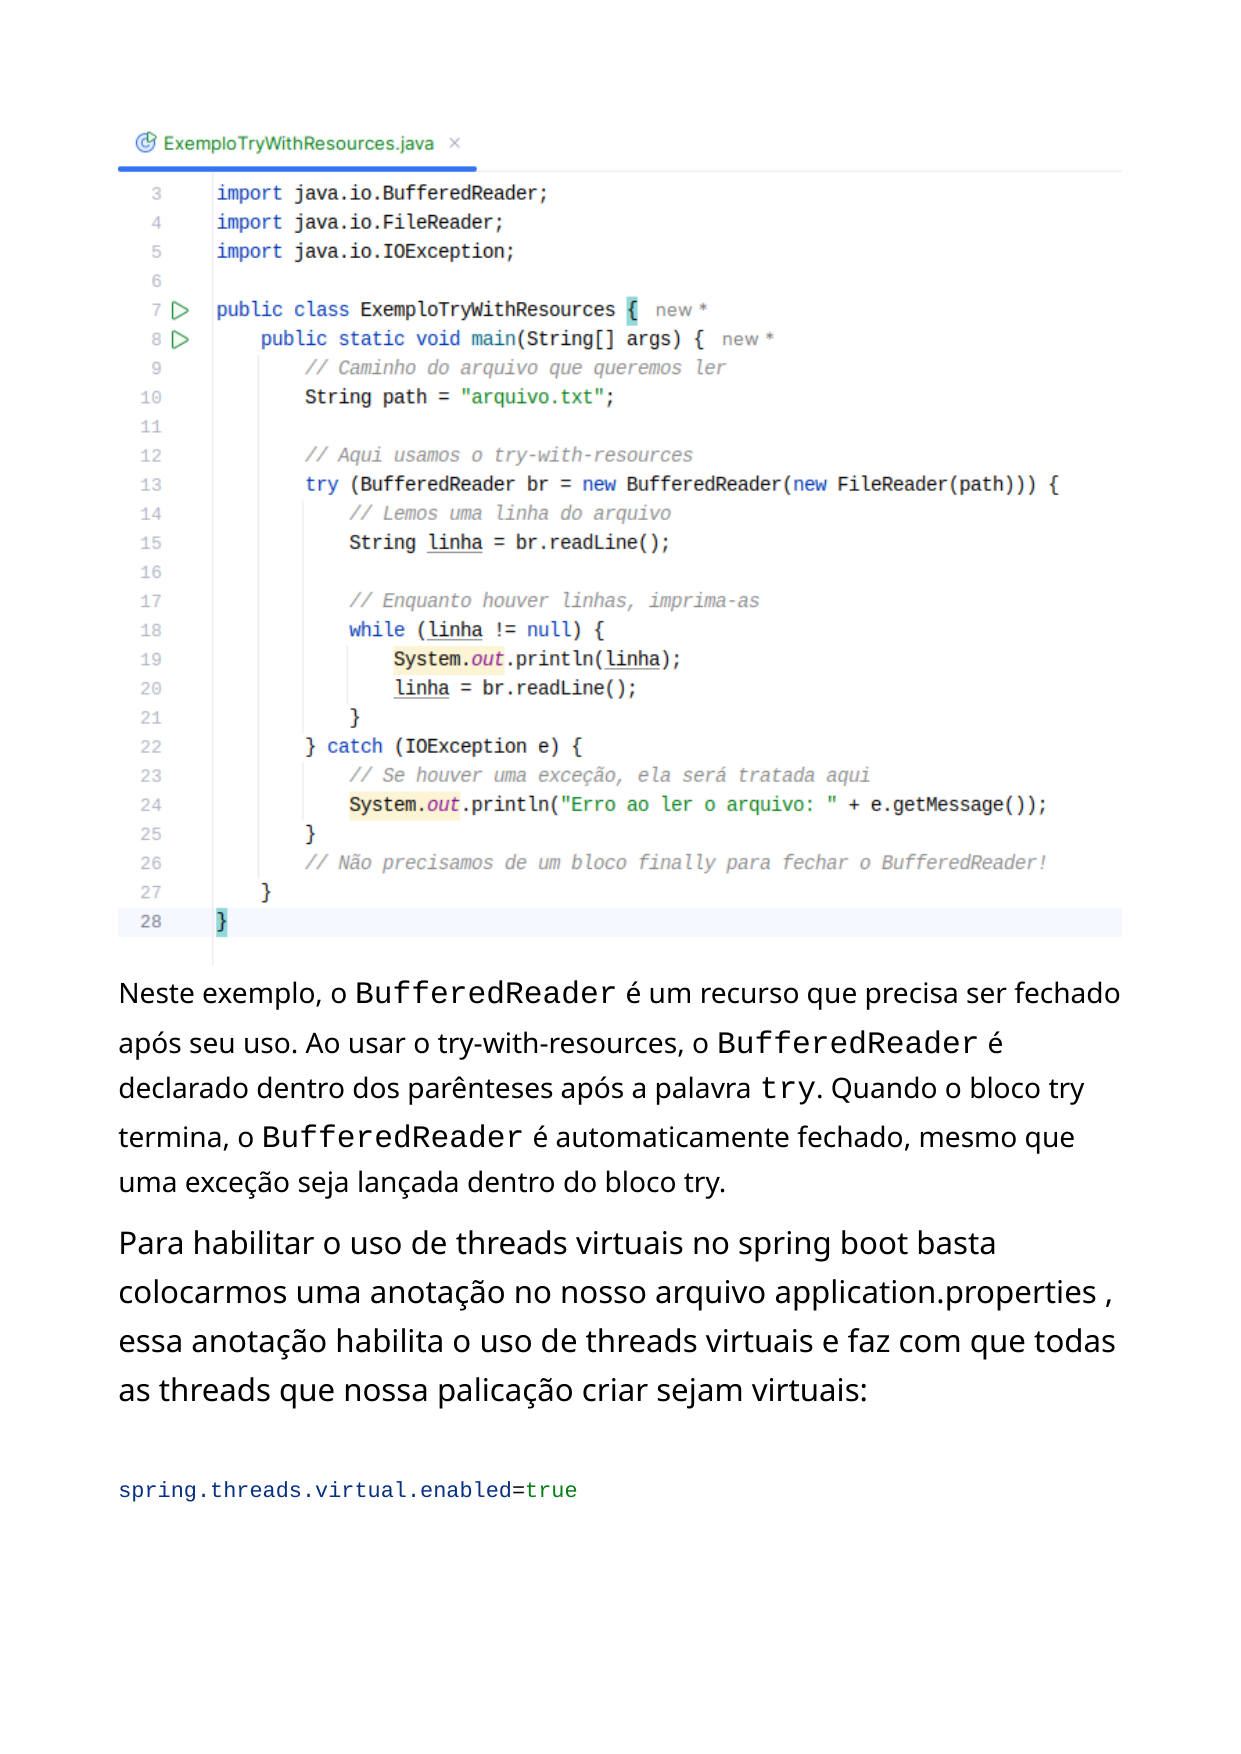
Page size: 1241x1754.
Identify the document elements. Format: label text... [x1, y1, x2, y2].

text Neste exemplo, o BufferedReader é um recurso que precisa ser fechado após seu uso. Ao usar o try-with-resources, o BufferedReader é declarado dentro dos parênteses após a palavra try. Quando o bloco try termina, o BufferedReader é automaticamente fechado, mesmo que uma exceção seja lançada dentro do bloco try. [118, 965, 1122, 1201]
text Para habilitar o uso de threads virtuais no spring boot basta colocarmos uma anotação no nosso arquivo application.properties , essa anotação habilita o uso de threads virtuais e faz com que todas as threads que nossa palicação criar sejam virtuais: [118, 1221, 1122, 1411]
picture [118, 118, 1123, 965]
text spring.threads.virtual.enabled=true [118, 1479, 1122, 1504]
